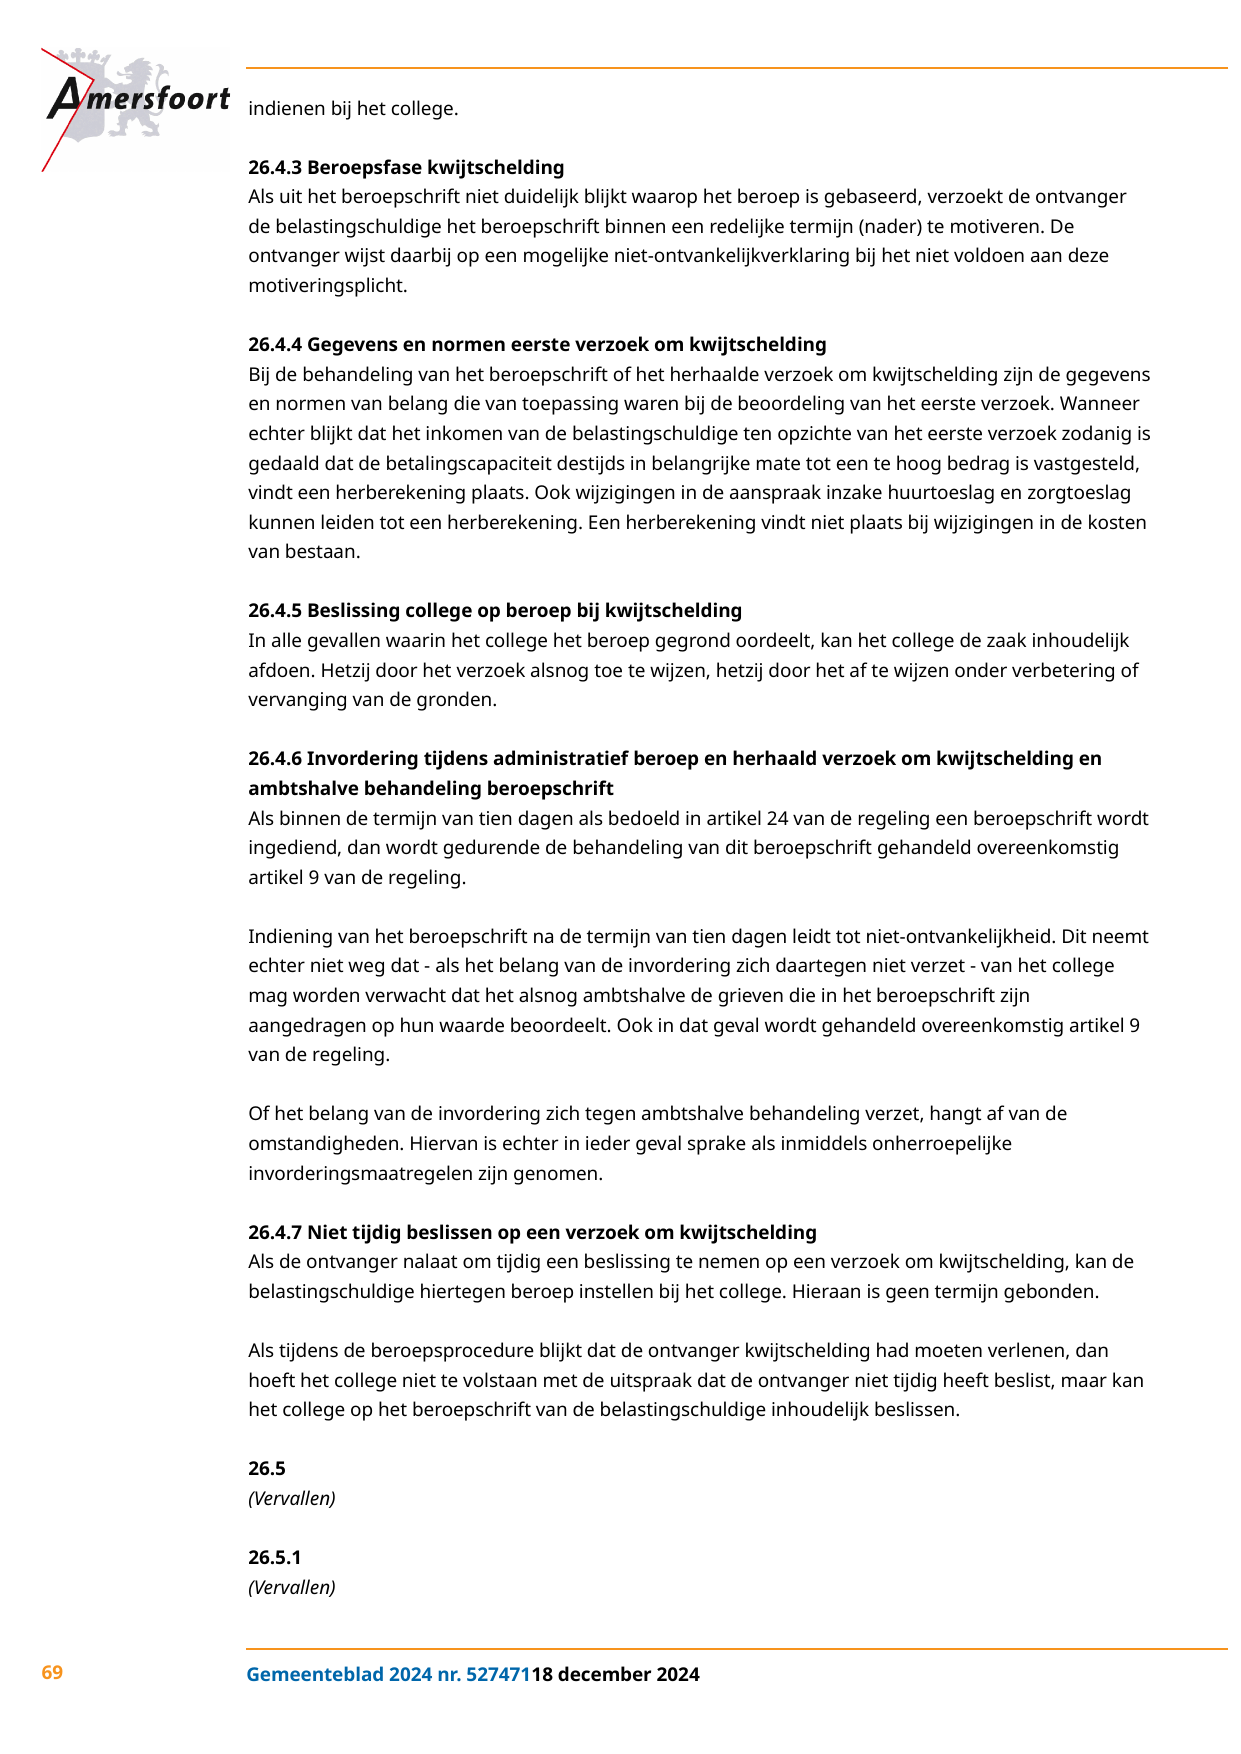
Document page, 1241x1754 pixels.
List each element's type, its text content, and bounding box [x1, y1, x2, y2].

text 26.5.1 [248, 1544, 1152, 1570]
text Als binnen de termijn van tien dagen als bedoeld in artikel 24 van de regeling een beroepschrift wordt ingediend, dan wordt gedurende de behandeling van dit beroepschrift gehandeld overeenkomstig artikel 9 van de regeling. [248, 805, 1152, 890]
text 26.4.4 Gegevens en normen eerste verzoek om kwijtschelding [248, 331, 1152, 357]
text 26.4.6 Invordering tijdens administratief beroep en herhaald verzoek om kwijtschelding en ambtshalve behandeling beroepschrift [248, 746, 1152, 801]
text 26.4.7 Niet tijdig beslissen op een verzoek om kwijtschelding [248, 1219, 1152, 1245]
text In alle gevallen waarin het college het beroep gegrond oordeelt, kan het college de zaak inhoudelijk afdoen. Hetzij door het verzoek alsnog toe te wijzen, hetzij door het af te wijzen onder verbetering of vervanging van de gronden. [248, 627, 1152, 712]
picture [41, 47, 231, 172]
text Als tijdens de beroepsprocedure blijkt dat de ontvanger kwijtschelding had moeten verlenen, dan hoeft het college niet te volstaan met de uitspraak dat de ontvanger niet tijdig heeft beslist, maar kan het college op het beroepschrift van de belastingschuldige inhoudelijk beslissen. [248, 1337, 1152, 1422]
text Bij de behandeling van het beroepschrift of het herhaalde verzoek om kwijtschelding zijn de gegevens en normen van belang die van toepassing waren bij de beoordeling van het eerste verzoek. Wanneer echter blijkt dat het inkomen van de belastingschuldige ten opzichte van het eerste verzoek zodanig is gedaald dat de betalingscapaciteit destijds in belangrijke mate tot een te hoog bedrag is vastgesteld, vindt een herberekening plaats. Ook wijzigingen in de aanspraak inzake huurtoeslag en zorgtoeslag kunnen leiden tot een herberekening. Een herberekening vindt niet plaats bij wijzigingen in de kosten van bestaan. [248, 361, 1152, 564]
text Indiening van het beroepschrift na de termijn van tien dagen leidt tot niet-ontvankelijkheid. Dit neemt echter niet weg dat - als het belang van de invordering zich daartegen niet verzet - van het college mag worden verwacht dat het alsnog ambtshalve de grieven die in het beroepschrift zijn aangedragen op hun waarde beoordeelt. Ook in dat geval wordt gehandeld overeenkomstig artikel 9 van de regeling. [248, 923, 1152, 1067]
text 26.5 [248, 1456, 1152, 1481]
text 26.4.5 Beslissing college op beroep bij kwijtschelding [248, 598, 1152, 623]
text Als uit het beroepschrift niet duidelijk blijkt waarop het beroep is gebaseerd, verzoekt de ontvanger de belastingschuldige het beroepschrift binnen een redelijke termijn (nader) te motiveren. De ontvanger wijst daarbij op een mogelijke niet-ontvankelijkverklaring bij het niet voldoen aan deze motiveringsplicht. [248, 183, 1152, 298]
text Of het belang van de invordering zich tegen ambtshalve behandeling verzet, hangt af van de omstandigheden. Hiervan is echter in ieder geval sprake als inmiddels onherroepelijke invorderingsmaatregelen zijn genomen. [248, 1101, 1152, 1186]
text Als de ontvanger nalaat om tijdig een beslissing te nemen op een verzoek om kwijtschelding, kan de belastingschuldige hiertegen beroep instellen bij het college. Hieraan is geen termijn gebonden. [248, 1248, 1152, 1304]
text (Vervallen) [248, 1574, 1152, 1600]
text 26.4.3 Beroepsfase kwijtschelding [248, 154, 1152, 180]
text (Vervallen) [248, 1485, 1152, 1511]
text indienen bij het college. [248, 95, 1152, 121]
